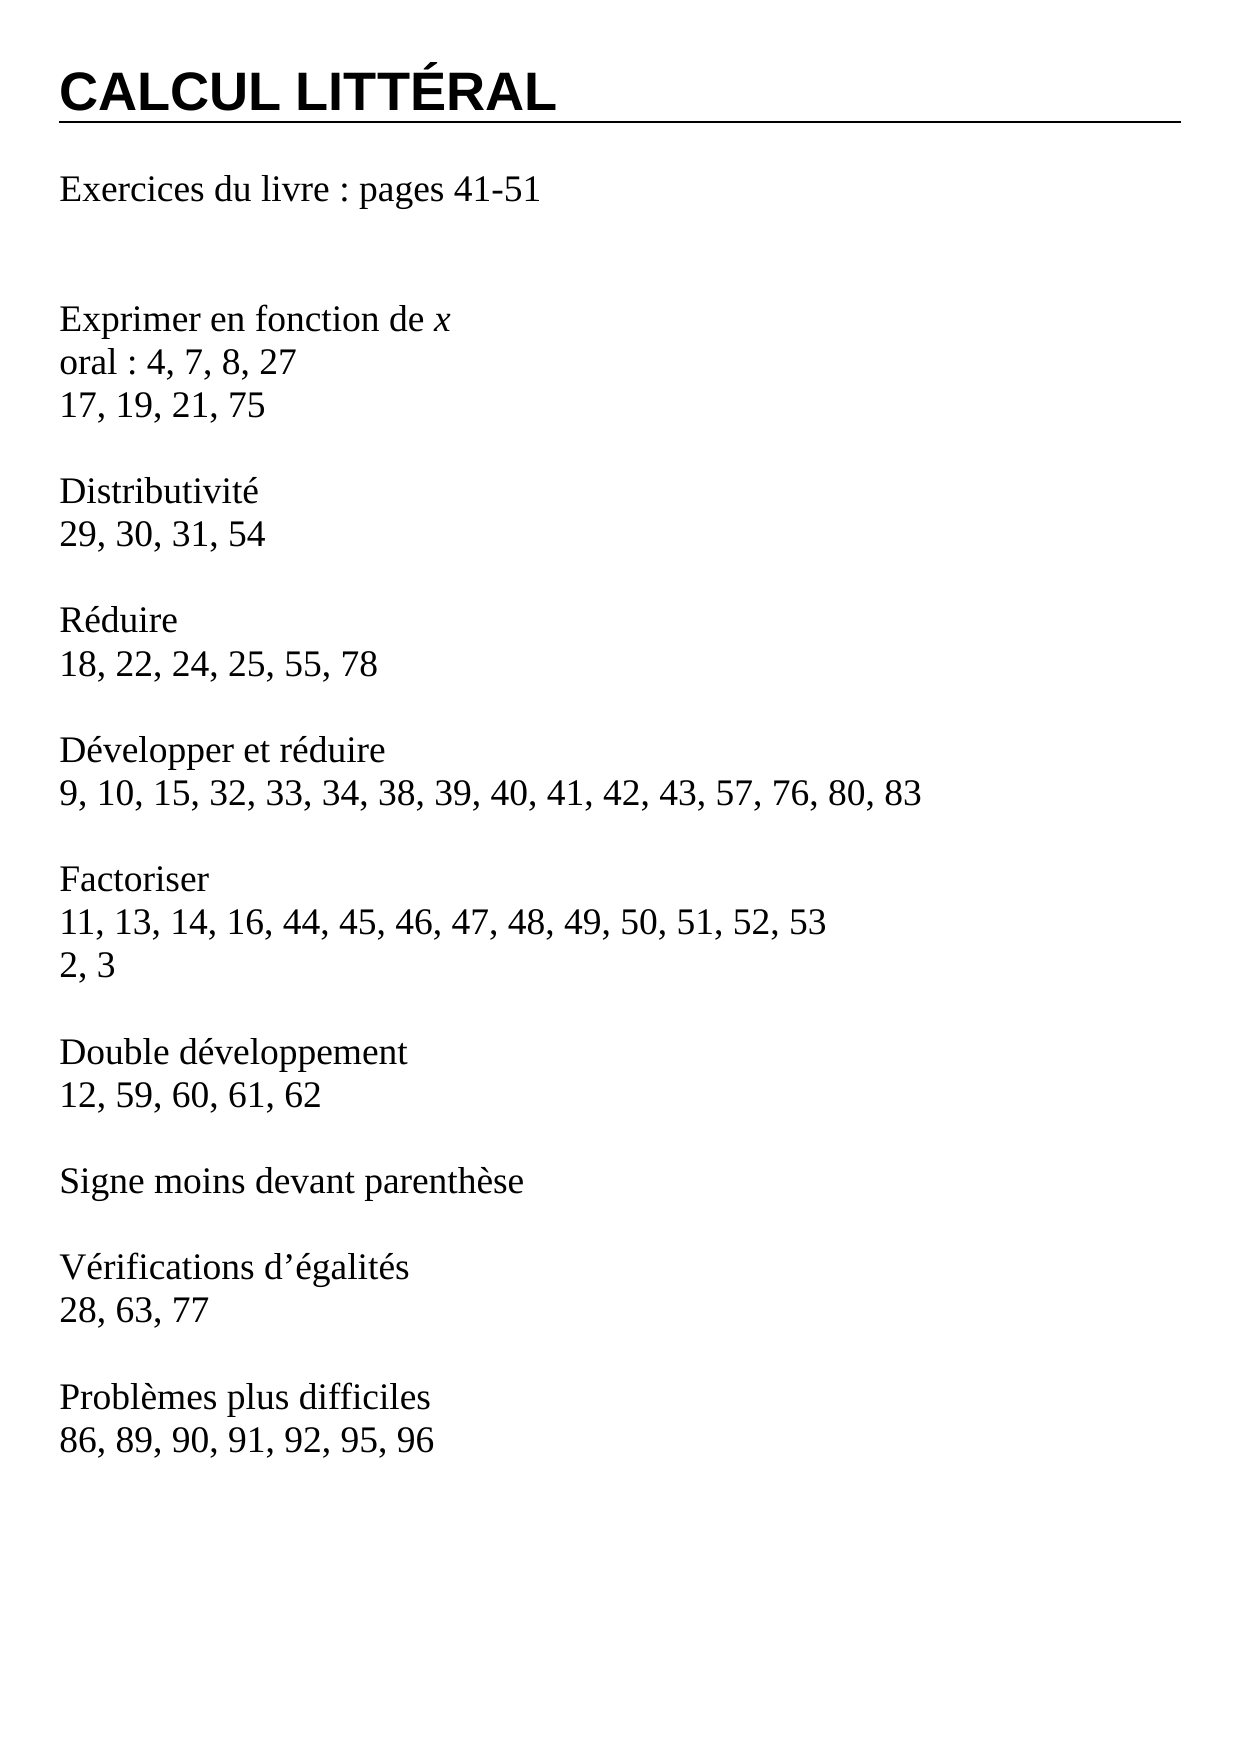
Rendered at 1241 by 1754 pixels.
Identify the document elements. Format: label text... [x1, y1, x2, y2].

text 28, 63, 77 [59, 1288, 1181, 1331]
text Exprimer en fonction de x [59, 296, 1181, 339]
text 9, 10, 15, 32, 33, 34, 38, 39, 40, 41, 42, 43, 57, 76, 80, 83 [59, 770, 1181, 813]
text 11, 13, 14, 16, 44, 45, 46, 47, 48, 49, 50, 51, 52, 53 [59, 900, 1181, 943]
text Vérifications d’égalités [59, 1245, 1181, 1288]
text 86, 89, 90, 91, 92, 95, 96 [59, 1417, 1181, 1460]
text Distributivité [59, 468, 1181, 512]
text 12, 59, 60, 61, 62 [59, 1072, 1181, 1115]
text Réduire [59, 598, 1181, 641]
text Double développement [59, 1029, 1181, 1072]
text Signe moins devant parenthèse [59, 1158, 1181, 1202]
text Exercices du livre : pages 41-51 [59, 167, 1181, 210]
text 18, 22, 24, 25, 55, 78 [59, 641, 1181, 684]
text 17, 19, 21, 75 [59, 382, 1181, 425]
text Développer et réduire [59, 727, 1181, 770]
text oral : 4, 7, 8, 27 [59, 339, 1181, 382]
text Problèmes plus difficiles [59, 1374, 1181, 1417]
text calcul littéral [59, 59, 1181, 121]
text 2, 3 [59, 943, 1181, 986]
text Factoriser [59, 857, 1181, 900]
text 29, 30, 31, 54 [59, 512, 1181, 555]
